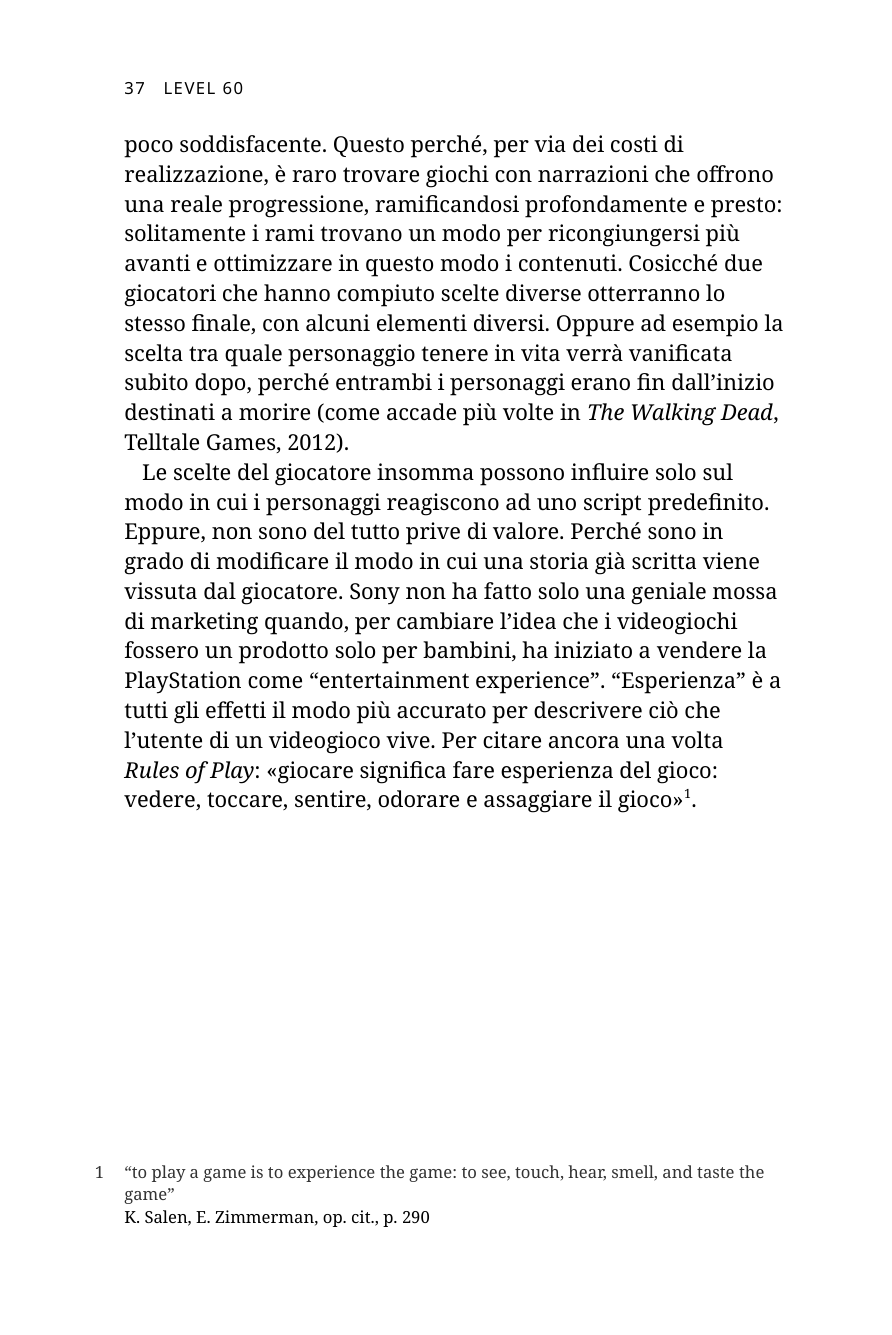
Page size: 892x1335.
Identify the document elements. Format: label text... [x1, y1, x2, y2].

text K. Salen, E. Zimmerman, op. cit., p. 290 [94, 1206, 786, 1228]
text “to play a game is to experience the game: to see, touch, hear, smell, and taste the game” [94, 1160, 786, 1206]
text Le scelte del giocatore insomma possono influire solo sul modo in cui i personaggi reagiscono ad uno script predefinito. Eppure, non sono del tutto prive di valore. Perché sono in grado di modificare il modo in cui una storia già scritta viene vissuta dal giocatore. Sony non ha fatto solo una geniale mossa di marketing quando, per cambiare l’idea che i videogiochi fossero un prodotto solo per bambini, ha iniziato a vendere la PlayStation come “entertainment experience”. “Esperienza” è a tutti gli effetti il modo più accurato per descrivere ciò che l’utente di un videogioco vive. Per citare ancora una volta Rules of Play: «giocare significa fare esperienza del gioco: vedere, toccare, sentire, odorare e assaggiare il gioco». [124, 457, 786, 814]
text poco soddisfacente. Questo perché, per via dei costi di realizzazione, è raro trovare giochi con narrazioni che offrono una reale progressione, ramificandosi profondamente e presto: solitamente i rami trovano un modo per ricongiungersi più avanti e ottimizzare in questo modo i contenuti. Cosicché due giocatori che hanno compiuto scelte diverse otterranno lo stesso finale, con alcuni elementi diversi. Oppure ad esempio la scelta tra quale personaggio tenere in vita verrà vanificata subito dopo, perché entrambi i personaggi erano fin dall’inizio destinati a morire (come accade più volte in The Walking Dead, Telltale Games, 2012). [124, 129, 786, 457]
